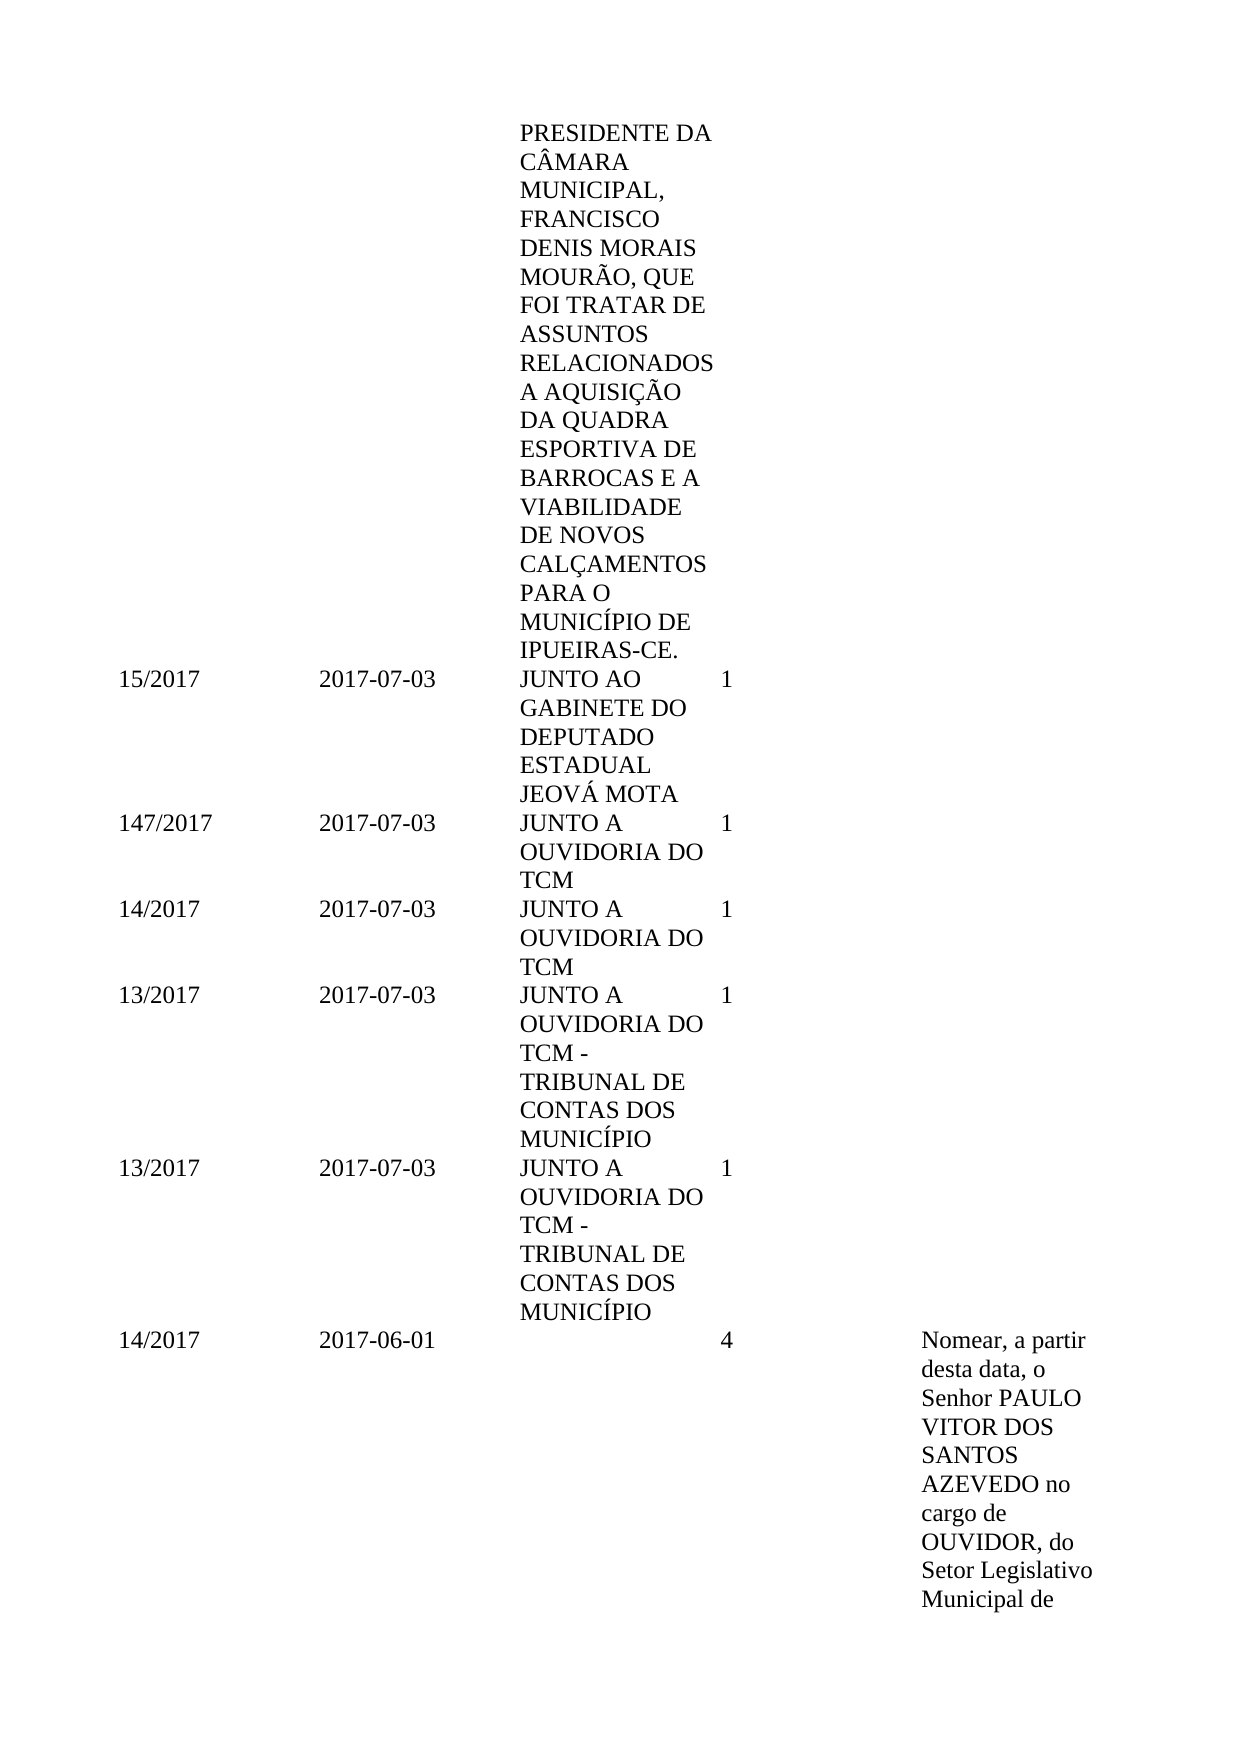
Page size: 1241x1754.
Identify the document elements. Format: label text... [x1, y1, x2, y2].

table_cell [921, 894, 1122, 981]
table_cell [921, 981, 1122, 1153]
table_cell [921, 1153, 1122, 1326]
table_cell PRESIDENTE DA CÂMARA MUNICIPAL, FRANCISCO DENIS MORAIS MOURÃO, QUE FOI TRATAR DE ASSUNTOS RELACIONADOS A AQUISIÇÃO DA QUADRA ESPORTIVA DE BARROCAS E A VIABILIDADE DE NOVOS CALÇAMENTOS PARA O MUNICÍPIO DE IPUEIRAS-CE. [520, 118, 720, 664]
table_cell JUNTO A OUVIDORIA DO TCM [520, 808, 720, 894]
table_cell [921, 808, 1122, 894]
table_cell 2017-07-03 [319, 808, 519, 894]
table_cell 14/2017 [118, 894, 319, 981]
table_cell [319, 118, 519, 664]
table_cell 4 [720, 1326, 921, 1613]
table_cell 1 [720, 1153, 921, 1326]
table_cell [520, 1326, 720, 1613]
table_cell 1 [720, 894, 921, 981]
table_cell [118, 118, 319, 664]
table_cell 2017-07-03 [319, 1153, 519, 1326]
table_cell Nomear, a partir desta data, o Senhor PAULO VITOR DOS SANTOS AZEVEDO no cargo de OUVIDOR, do Setor Legislativo Municipal de [921, 1326, 1122, 1613]
table_cell JUNTO AO GABINETE DO DEPUTADO ESTADUAL JEOVÁ MOTA [520, 664, 720, 808]
table_cell 147/2017 [118, 808, 319, 894]
table_cell [921, 118, 1122, 664]
table_cell 15/2017 [118, 664, 319, 808]
table_cell 13/2017 [118, 1153, 319, 1326]
table_cell 14/2017 [118, 1326, 319, 1613]
table_cell JUNTO A OUVIDORIA DO TCM [520, 894, 720, 981]
table_cell 1 [720, 664, 921, 808]
table_cell 2017-07-03 [319, 664, 519, 808]
table_cell 2017-06-01 [319, 1326, 519, 1613]
table_cell 2017-07-03 [319, 981, 519, 1153]
table_cell [720, 118, 921, 664]
table_cell JUNTO A OUVIDORIA DO TCM - TRIBUNAL DE CONTAS DOS MUNICÍPIO [520, 1153, 720, 1326]
table_cell [921, 664, 1122, 808]
table_cell 1 [720, 981, 921, 1153]
table_cell JUNTO A OUVIDORIA DO TCM - TRIBUNAL DE CONTAS DOS MUNICÍPIO [520, 981, 720, 1153]
table_cell 13/2017 [118, 981, 319, 1153]
table_cell 1 [720, 808, 921, 894]
table_cell 2017-07-03 [319, 894, 519, 981]
